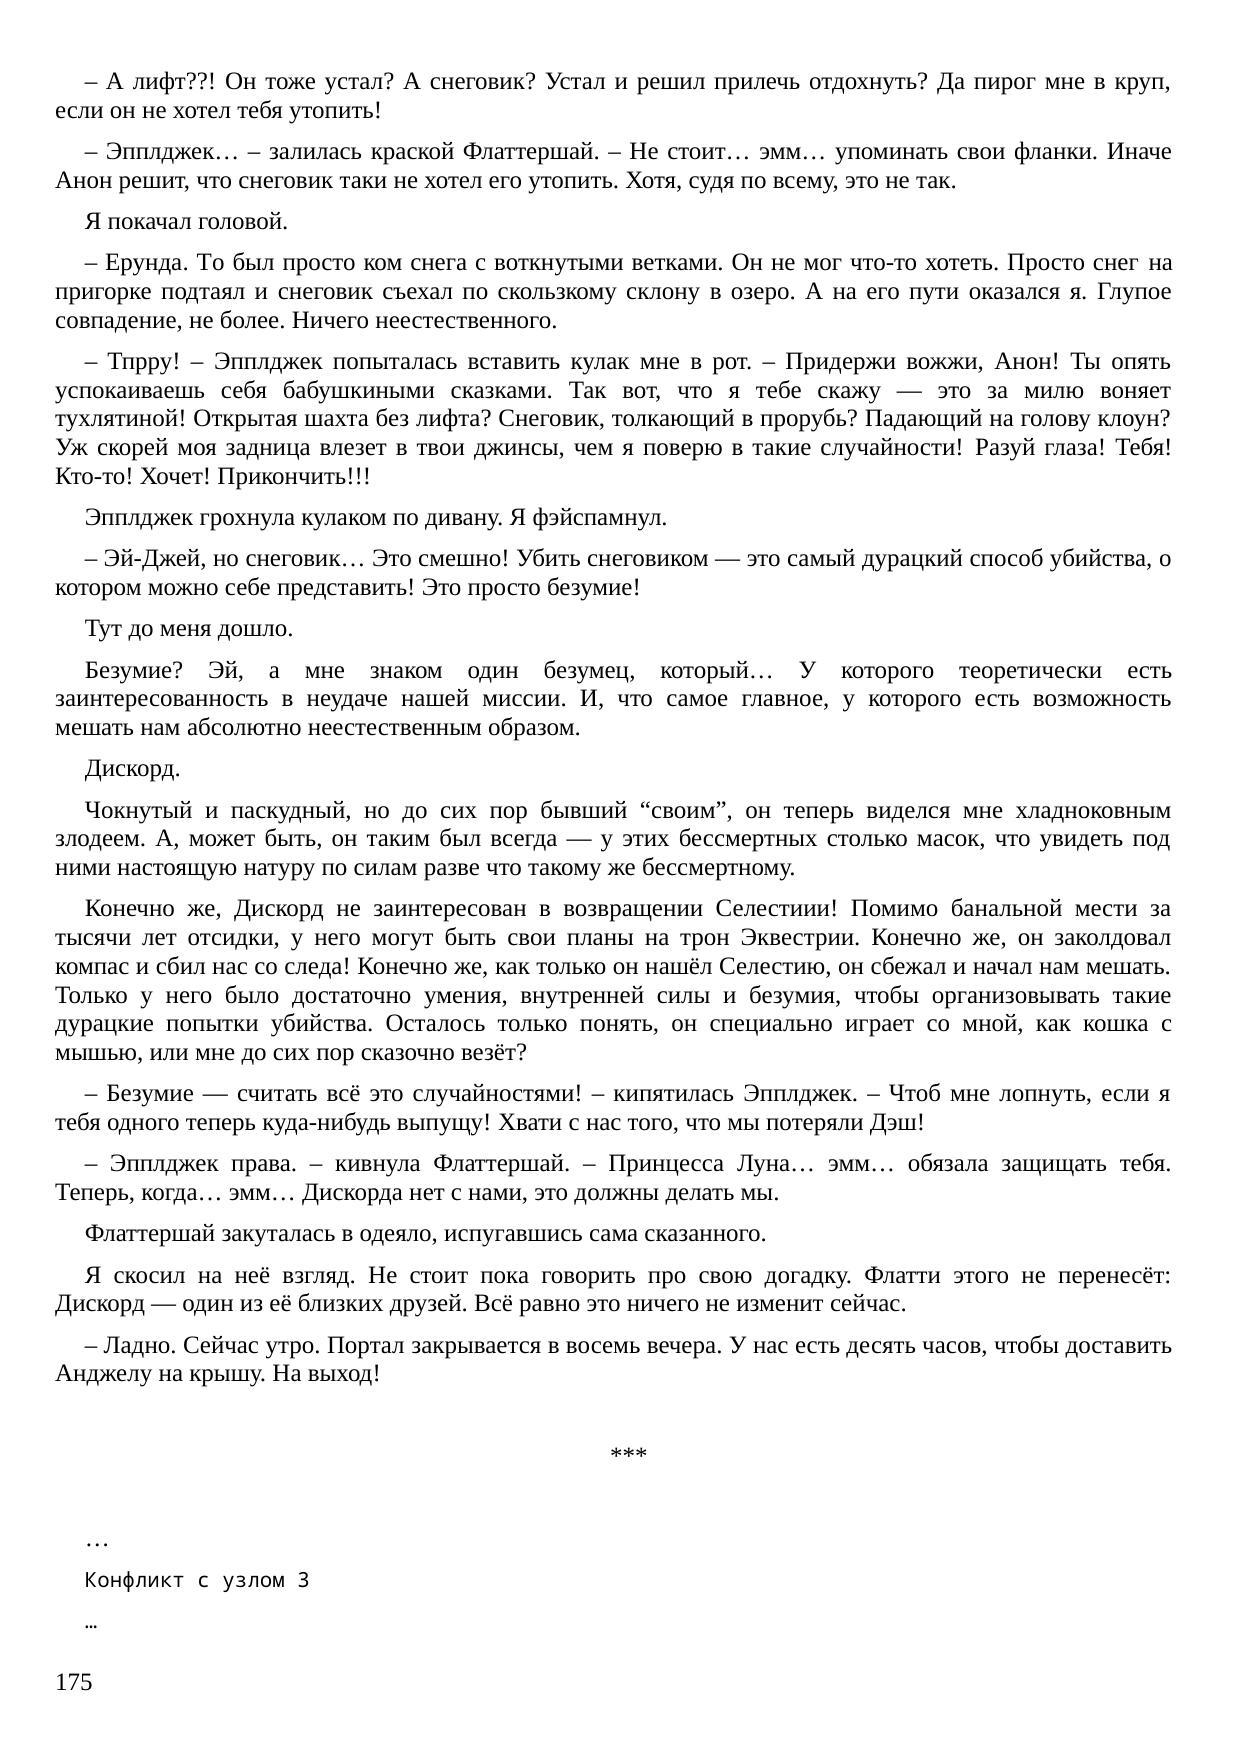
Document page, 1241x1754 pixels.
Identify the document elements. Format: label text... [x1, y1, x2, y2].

text Безумие? Эй, а мне знаком один безумец, который… У которого теоретически есть заинтересованность в неудаче нашей миссии. И, что самое главное, у которого есть возможность мешать нам абсолютно неестественным образом. [55, 655, 1173, 741]
text – Тпрру! – Эпплджек попыталась вставить кулак мне в рот. – Придержи вожжи, Анон! Ты опять успокаиваешь себя бабушкиными сказками. Так вот, что я тебе скажу — это за милю воняет тухлятиной! Открытая шахта без лифта? Снеговик, толкающий в прорубь? Падающий на голову клоун? Уж скорей моя задница влезет в твои джинсы, чем я поверю в такие случайности! Разуй глаза! Тебя! Кто-то! Хочет! Прикончить!!! [55, 346, 1173, 490]
text Я скосил на неё взгляд. Не стоит пока говорить про свою догадку. Флатти этого не перенесёт: Дискорд — один из её близких друзей. Всё равно это ничего не изменит сейчас. [55, 1260, 1173, 1317]
text – Ладно. Сейчас утро. Портал закрывается в восемь вечера. У нас есть десять часов, чтобы доставить Анджелу на крышу. На выход! [55, 1330, 1173, 1387]
text Чокнутый и паскудный, но до сих пор бывший “своим”, он теперь виделся мне хладноковным злодеем. А, может быть, он таким был всегда — у этих бессмертных столько масок, что увидеть под ними настоящую натуру по силам разве что такому же бессмертному. [55, 795, 1173, 881]
text Эпплджек грохнула кулаком по дивану. Я фэйспамнул. [55, 502, 1173, 531]
text – Безумие — считать всё это случайностями! – кипятилась Эпплджек. – Чтоб мне лопнуть, если я тебя одного теперь куда-нибудь выпущу! Хвати с нас того, что мы потеряли Дэш! [55, 1078, 1173, 1136]
text – Ерунда. То был просто ком снега с воткнутыми ветками. Он не мог что-то хотеть. Просто снег на пригорке подтаял и снеговик съехал по скользкому склону в озеро. А на его пути оказался я. Глупое совпадение, не более. Ничего неестественного. [55, 247, 1173, 333]
text – А лифт??! Он тоже устал? А снеговик? Устал и решил прилечь отдохнуть? Да пирог мне в круп, если он не хотел тебя утопить! [55, 66, 1173, 123]
text … [55, 1606, 1173, 1634]
text … [55, 1523, 1173, 1552]
text – Эпплджек… – залилась краской Флаттершай. – Не стоит… эмм… упоминать свои фланки. Иначе Анон решит, что снеговик таки не хотел его утопить. Хотя, судя по всему, это не так. [55, 136, 1173, 193]
text Я покачал головой. [55, 206, 1173, 235]
text Тут до меня дошло. [55, 613, 1173, 642]
text Конечно же, Дискорд не заинтересован в возвращении Селестиии! Помимо банальной мести за тысячи лет отсидки, у него могут быть свои планы на трон Эквестрии. Конечно же, он заколдовал компас и сбил нас со следа! Конечно же, как только он нашёл Селестию, он сбежал и начал нам мешать. Только у него было достаточно умения, внутренней силы и безумия, чтобы организовывать такие дурацкие попытки убийства. Осталось только понять, он специально играет со мной, как кошка с мышью, или мне до сих пор сказочно везёт? [55, 893, 1173, 1066]
text – Эпплджек права. – кивнула Флаттершай. – Принцесса Луна… эмм… обязала защищать тебя. Теперь, когда… эмм… Дискорда нет с нами, это должны делать мы. [55, 1148, 1173, 1206]
text *** [55, 1441, 1173, 1470]
text Флаттершай закуталась в одеяло, испугавшись сама сказанного. [55, 1218, 1173, 1247]
text Конфликт с узлом 3 [55, 1565, 1173, 1593]
text – Эй-Джей, но снеговик… Это смешно! Убить снеговиком — это самый дурацкий способ убийства, о котором можно себе представить! Это просто безумие! [55, 543, 1173, 601]
text Дискорд. [55, 753, 1173, 782]
